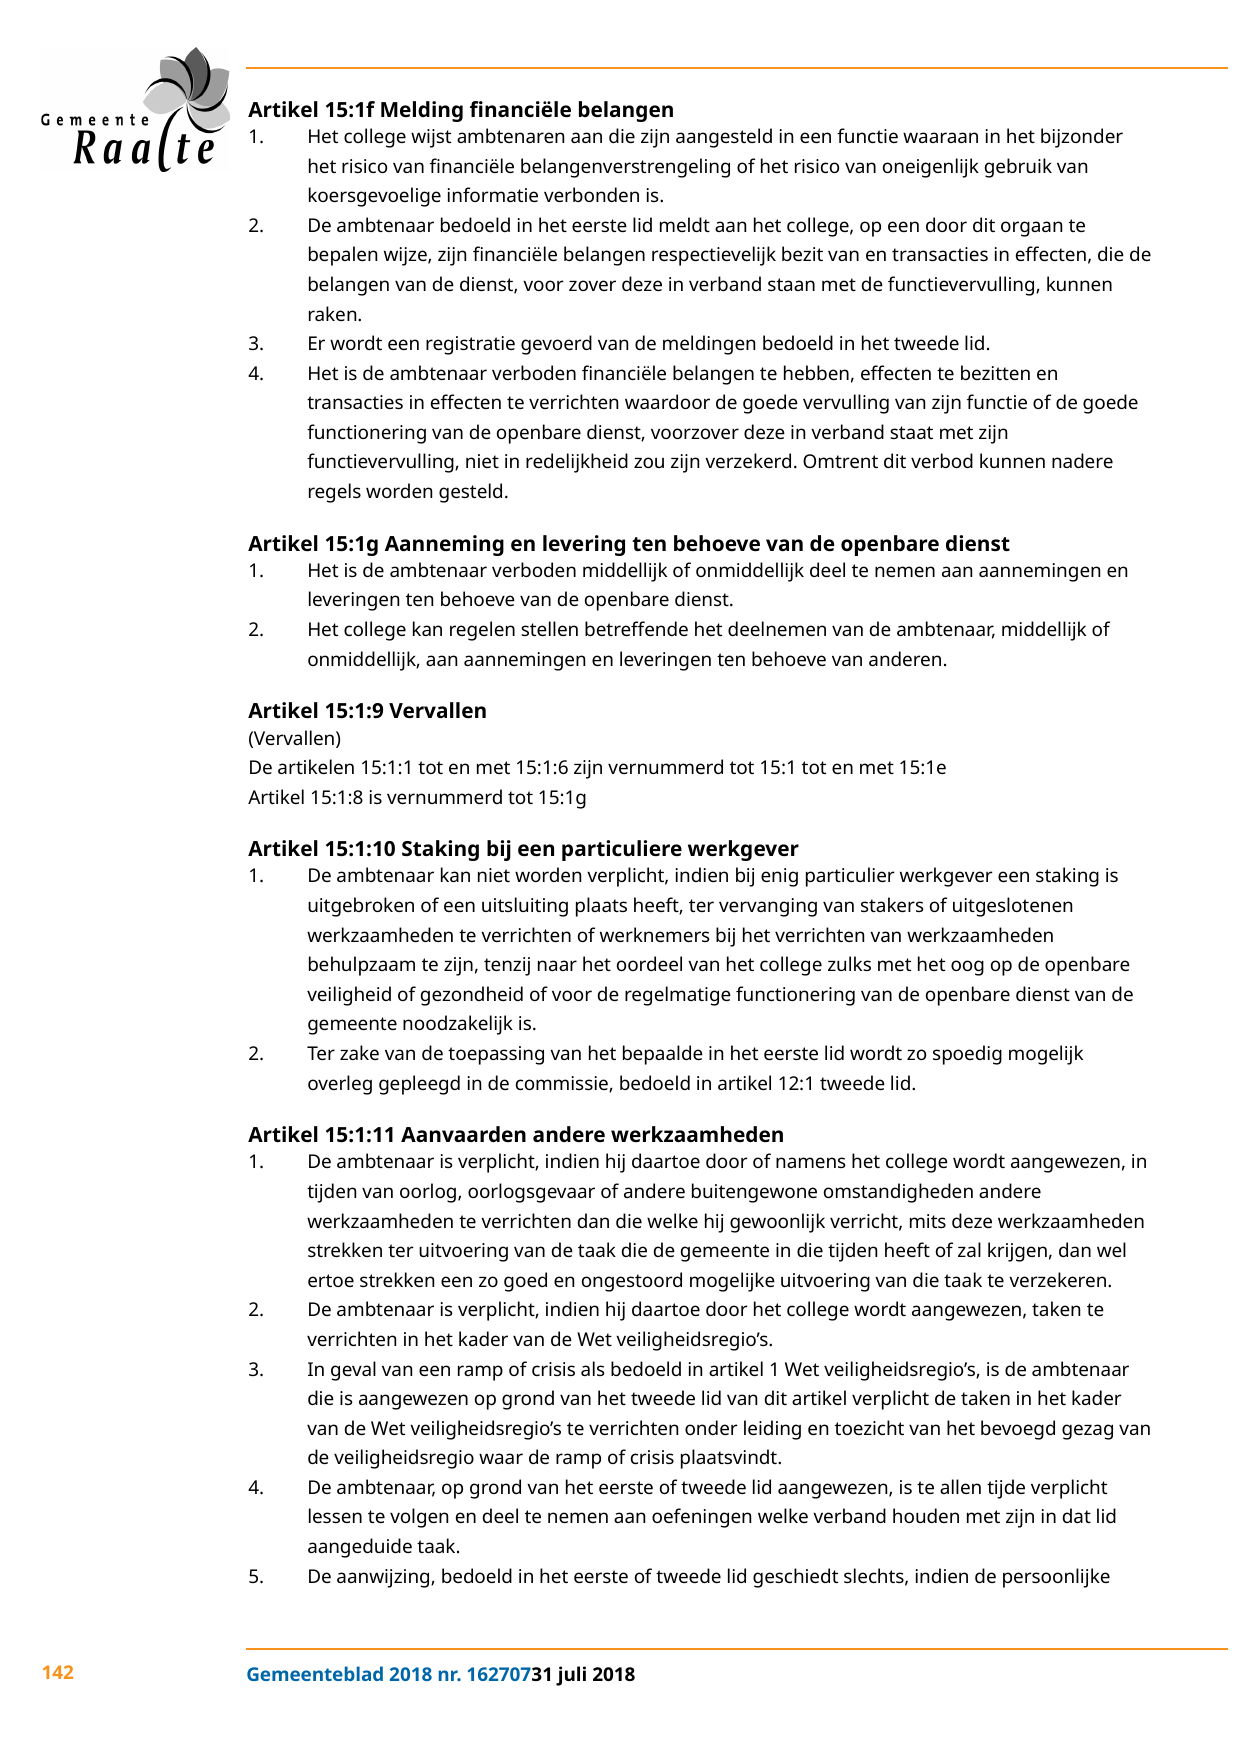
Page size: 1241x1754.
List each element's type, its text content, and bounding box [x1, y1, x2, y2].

text Artikel 15:1:9 Vervallen [248, 696, 1152, 725]
text Artikel 15:1f Melding financiële belangen [248, 95, 1152, 123]
list De ambtenaar, op grond van het eerste of tweede lid aangewezen, is te allen tijde verplicht lessen te volgen en deel te nemen aan oefeningen welke verband houden met zijn in dat lid aangeduide taak. [248, 1474, 1152, 1559]
list Het is de ambtenaar verboden middellijk of onmiddellijk deel te nemen aan aannemingen en leveringen ten behoeve van de openbare dienst. [248, 557, 1152, 612]
list Ter zake van de toepassing van het bepaalde in het eerste lid wordt zo spoedig mogelijk overleg gepleegd in de commissie, bedoeld in artikel 12:1 tweede lid. [248, 1040, 1152, 1096]
list Het college kan regelen stellen betreffende het deelnemen van de ambtenaar, middellijk of onmiddellijk, aan aannemingen en leveringen ten behoeve van anderen. [248, 616, 1152, 672]
list Het college wijst ambtenaren aan die zijn aangesteld in een functie waaraan in het bijzonder het risico van financiële belangenverstrengeling of het risico van oneigenlijk gebruik van koersgevoelige informatie verbonden is. [248, 123, 1152, 208]
text Artikel 15:1:11 Aanvaarden andere werkzaamheden [248, 1120, 1152, 1149]
list De ambtenaar is verplicht, indien hij daartoe door of namens het college wordt aangewezen, in tijden van oorlog, oorlogsgevaar of andere buitengewone omstandigheden andere werkzaamheden te verrichten dan die welke hij gewoonlijk verricht, mits deze werkzaamheden strekken ter uitvoering van de taak die de gemeente in die tijden heeft of zal krijgen, dan wel ertoe strekken een zo goed en ongestoord mogelijke uitvoering van die taak te verzekeren. [248, 1149, 1152, 1293]
picture [41, 47, 231, 172]
list De ambtenaar bedoeld in het eerste lid meldt aan het college, op een door dit orgaan te bepalen wijze, zijn financiële belangen respectievelijk bezit van en transacties in effecten, die de belangen van de dienst, voor zover deze in verband staan met de functievervulling, kunnen raken. [248, 212, 1152, 326]
text De artikelen 15:1:1 tot en met 15:1:6 zijn vernummerd tot 15:1 tot en met 15:1e [248, 754, 1152, 780]
list Er wordt een registratie gevoerd van de meldingen bedoeld in het tweede lid. [248, 330, 1152, 356]
list Het is de ambtenaar verboden financiële belangen te hebben, effecten te bezitten en transacties in effecten te verrichten waardoor de goede vervulling van zijn functie of de goede functionering van de openbare dienst, voorzover deze in verband staat met zijn functievervulling, niet in redelijkheid zou zijn verzekerd. Omtrent dit verbod kunnen nadere regels worden gesteld. [248, 360, 1152, 504]
text (Vervallen) [248, 725, 1152, 750]
list In geval van een ramp of crisis als bedoeld in artikel 1 Wet veiligheidsregio’s, is de ambtenaar die is aangewezen op grond van het tweede lid van dit artikel verplicht de taken in het kader van de Wet veiligheidsregio’s te verrichten onder leiding en toezicht van het bevoegd gezag van de veiligheidsregio waar de ramp of crisis plaatsvindt. [248, 1356, 1152, 1470]
text Artikel 15:1g Aanneming en levering ten behoeve van de openbare dienst [248, 529, 1152, 557]
list De ambtenaar is verplicht, indien hij daartoe door het college wordt aangewezen, taken te verrichten in het kader van de Wet veiligheidsregio’s. [248, 1297, 1152, 1352]
list De ambtenaar kan niet worden verplicht, indien bij enig particulier werkgever een staking is uitgebroken of een uitsluiting plaats heeft, ter vervanging van stakers of uitgeslotenen werkzaamheden te verrichten of werknemers bij het verrichten van werkzaamheden behulpzaam te zijn, tenzij naar het oordeel van het college zulks met het oog op de openbare veiligheid of gezondheid of voor de regelmatige functionering van de openbare dienst van de gemeente noodzakelijk is. [248, 863, 1152, 1036]
text Artikel 15:1:10 Staking bij een particuliere werkgever [248, 834, 1152, 863]
text Artikel 15:1:8 is vernummerd tot 15:1g [248, 784, 1152, 809]
list De aanwijzing, bedoeld in het eerste of tweede lid geschiedt slechts, indien de persoonlijke [248, 1563, 1152, 1588]
